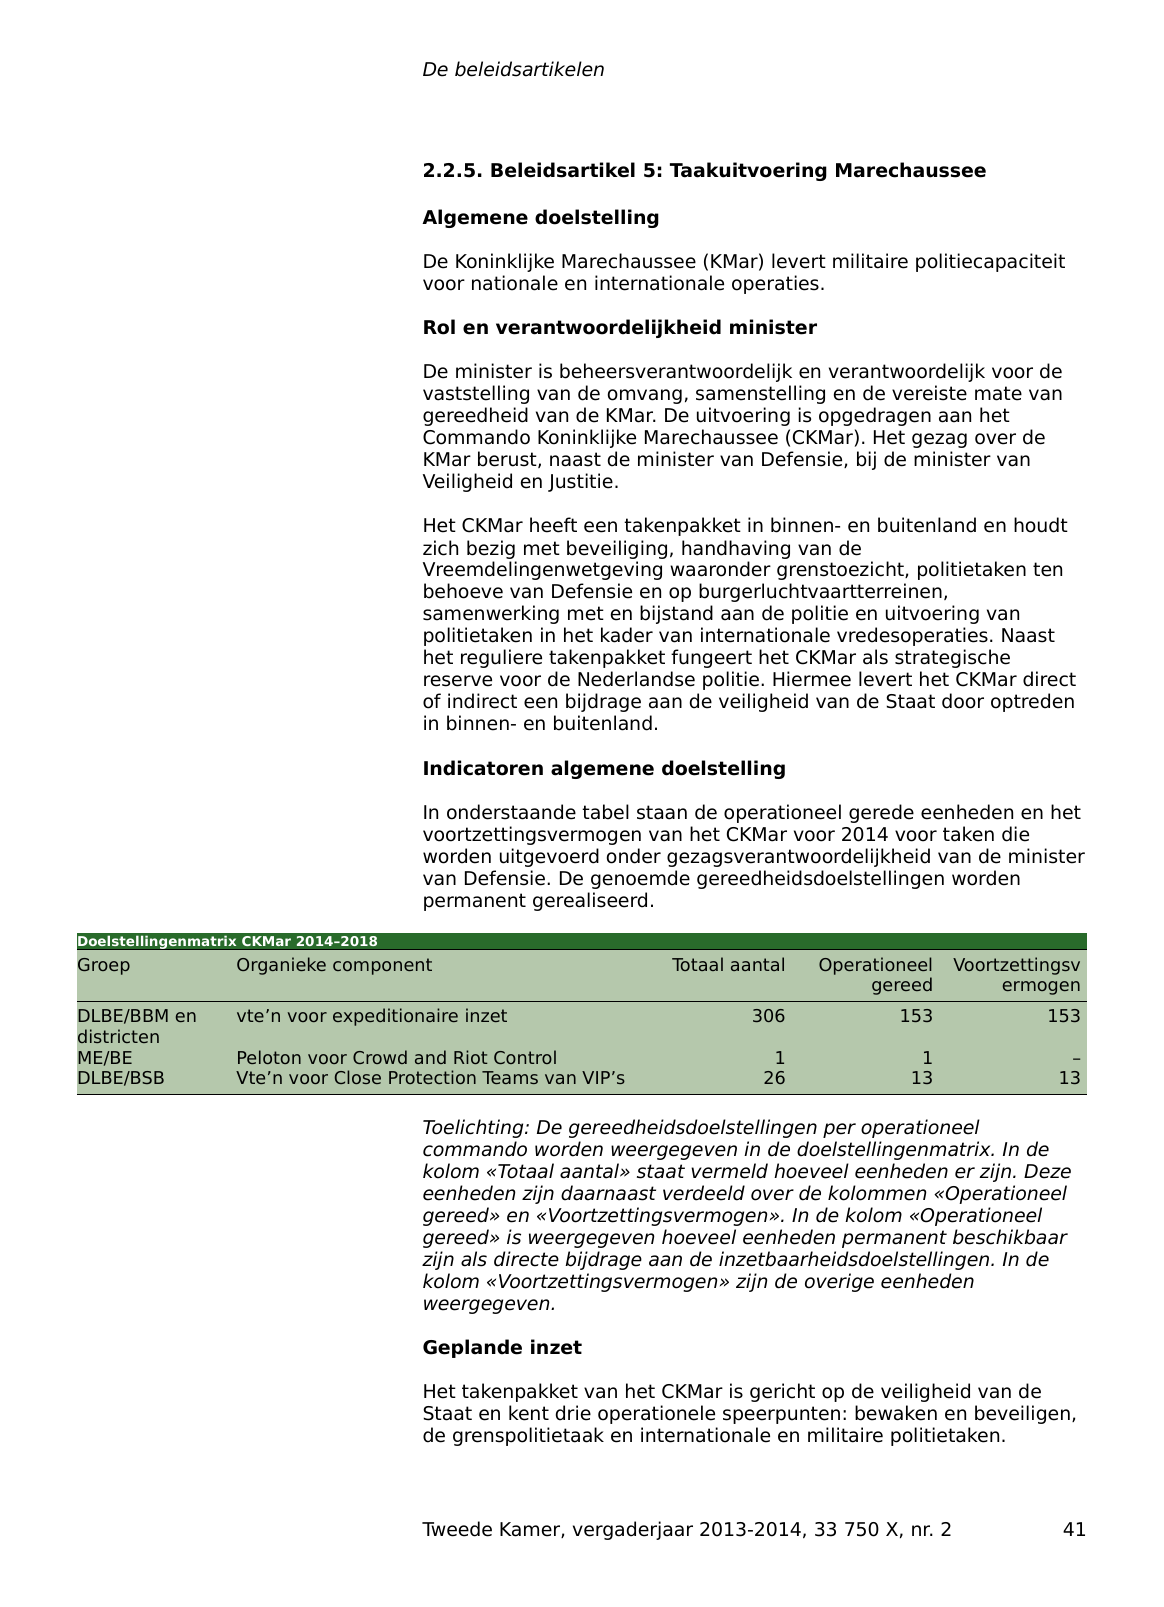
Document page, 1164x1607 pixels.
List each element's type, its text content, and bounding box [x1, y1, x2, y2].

subtitle Rol en verantwoordelijkheid minister [422, 317, 1087, 339]
table_cell Voortzettingsvermogen [939, 950, 1087, 1001]
text De Koninklijke Marechaussee (KMar) levert militaire politiecapaciteit voor nationale en internationale operaties. [422, 251, 1087, 295]
subtitle Algemene doelstelling [422, 207, 1087, 229]
table_cell 13 [791, 1068, 939, 1094]
table_cell DLBE/BBM en districten [77, 1002, 230, 1048]
subtitle Indicatoren algemene doelstelling [422, 757, 1087, 779]
table_cell 26 [644, 1068, 791, 1094]
text In onderstaande tabel staan de operationeel gerede eenheden en het voortzettingsvermogen van het CKMar voor 2014 voor taken die worden uitgevoerd onder gezagsverantwoordelijkheid van de minister van Defensie. De genoemde gereedheidsdoelstellingen worden permanent gerealiseerd. [422, 802, 1087, 911]
table_cell Totaal aantal [644, 950, 791, 1001]
text Het takenpakket van het CKMar is gericht op de veiligheid van de Staat en kent drie operationele speerpunten: bewaken en beveiligen, de grenspolitietaak en internationale en militaire politietaken. [422, 1381, 1087, 1447]
table_cell 1 [644, 1048, 791, 1068]
table_cell – [939, 1048, 1087, 1068]
text De minister is beheersverantwoordelijk en verantwoordelijk voor de vaststelling van de omvang, samenstelling en de vereiste mate van gereedheid van de KMar. De uitvoering is opgedragen aan het Commando Koninklijke Marechaussee (CKMar). Het gezag over de KMar berust, naast de minister van Defensie, bij de minister van Veiligheid en Justitie. [422, 361, 1087, 493]
table_cell Groep [77, 950, 230, 1001]
table_cell vte’n voor expeditionaire inzet [230, 1002, 644, 1048]
table_cell Organieke component [230, 950, 644, 1001]
table_cell 306 [644, 1002, 791, 1048]
table_cell DLBE/BSB [77, 1068, 230, 1094]
table_cell 1 [791, 1048, 939, 1068]
table_cell 153 [791, 1002, 939, 1048]
subtitle Geplande inzet [422, 1337, 1087, 1359]
table_cell 13 [939, 1068, 1087, 1094]
table_header Doelstellingenmatrix CKMar 2014–2018 [77, 933, 1087, 949]
table_cell Operationeel gereed [791, 950, 939, 1001]
table_cell Vte’n voor Close Protection Teams van VIP’s [230, 1068, 644, 1094]
table_cell Peloton voor Crowd and Riot Control [230, 1048, 644, 1068]
text Toelichting: De gereedheidsdoelstellingen per operationeel commando worden weergegeven in de doelstellingenmatrix. In de kolom «Totaal aantal» staat vermeld hoeveel eenheden er zijn. Deze eenheden zijn daarnaast verdeeld over de kolommen «Operationeel gereed» en «Voortzettingsvermogen». In de kolom «Operationeel gereed» is weergegeven hoeveel eenheden permanent beschikbaar zijn als directe bijdrage aan de inzetbaarheidsdoelstellingen. In de kolom «Voortzettingsvermogen» zijn de overige eenheden weergegeven. [422, 1117, 1087, 1315]
table_cell 153 [939, 1002, 1087, 1048]
subtitle 2.2.5. Beleidsartikel 5: Taakuitvoering Marechaussee [422, 160, 1087, 182]
text Het CKMar heeft een takenpakket in binnen- en buitenland en houdt zich bezig met beveiliging, handhaving van de Vreemdelingenwetgeving waaronder grenstoezicht, politietaken ten behoeve van Defensie en op burgerluchtvaartterreinen, samenwerking met en bijstand aan de politie en uitvoering van politietaken in het kader van internationale vredesoperaties. Naast het reguliere takenpakket fungeert het CKMar als strategische reserve voor de Nederlandse politie. Hiermee levert het CKMar direct of indirect een bijdrage aan de veiligheid van de Staat door optreden in binnen- en buitenland. [422, 515, 1087, 735]
table_cell ME/BE [77, 1048, 230, 1068]
